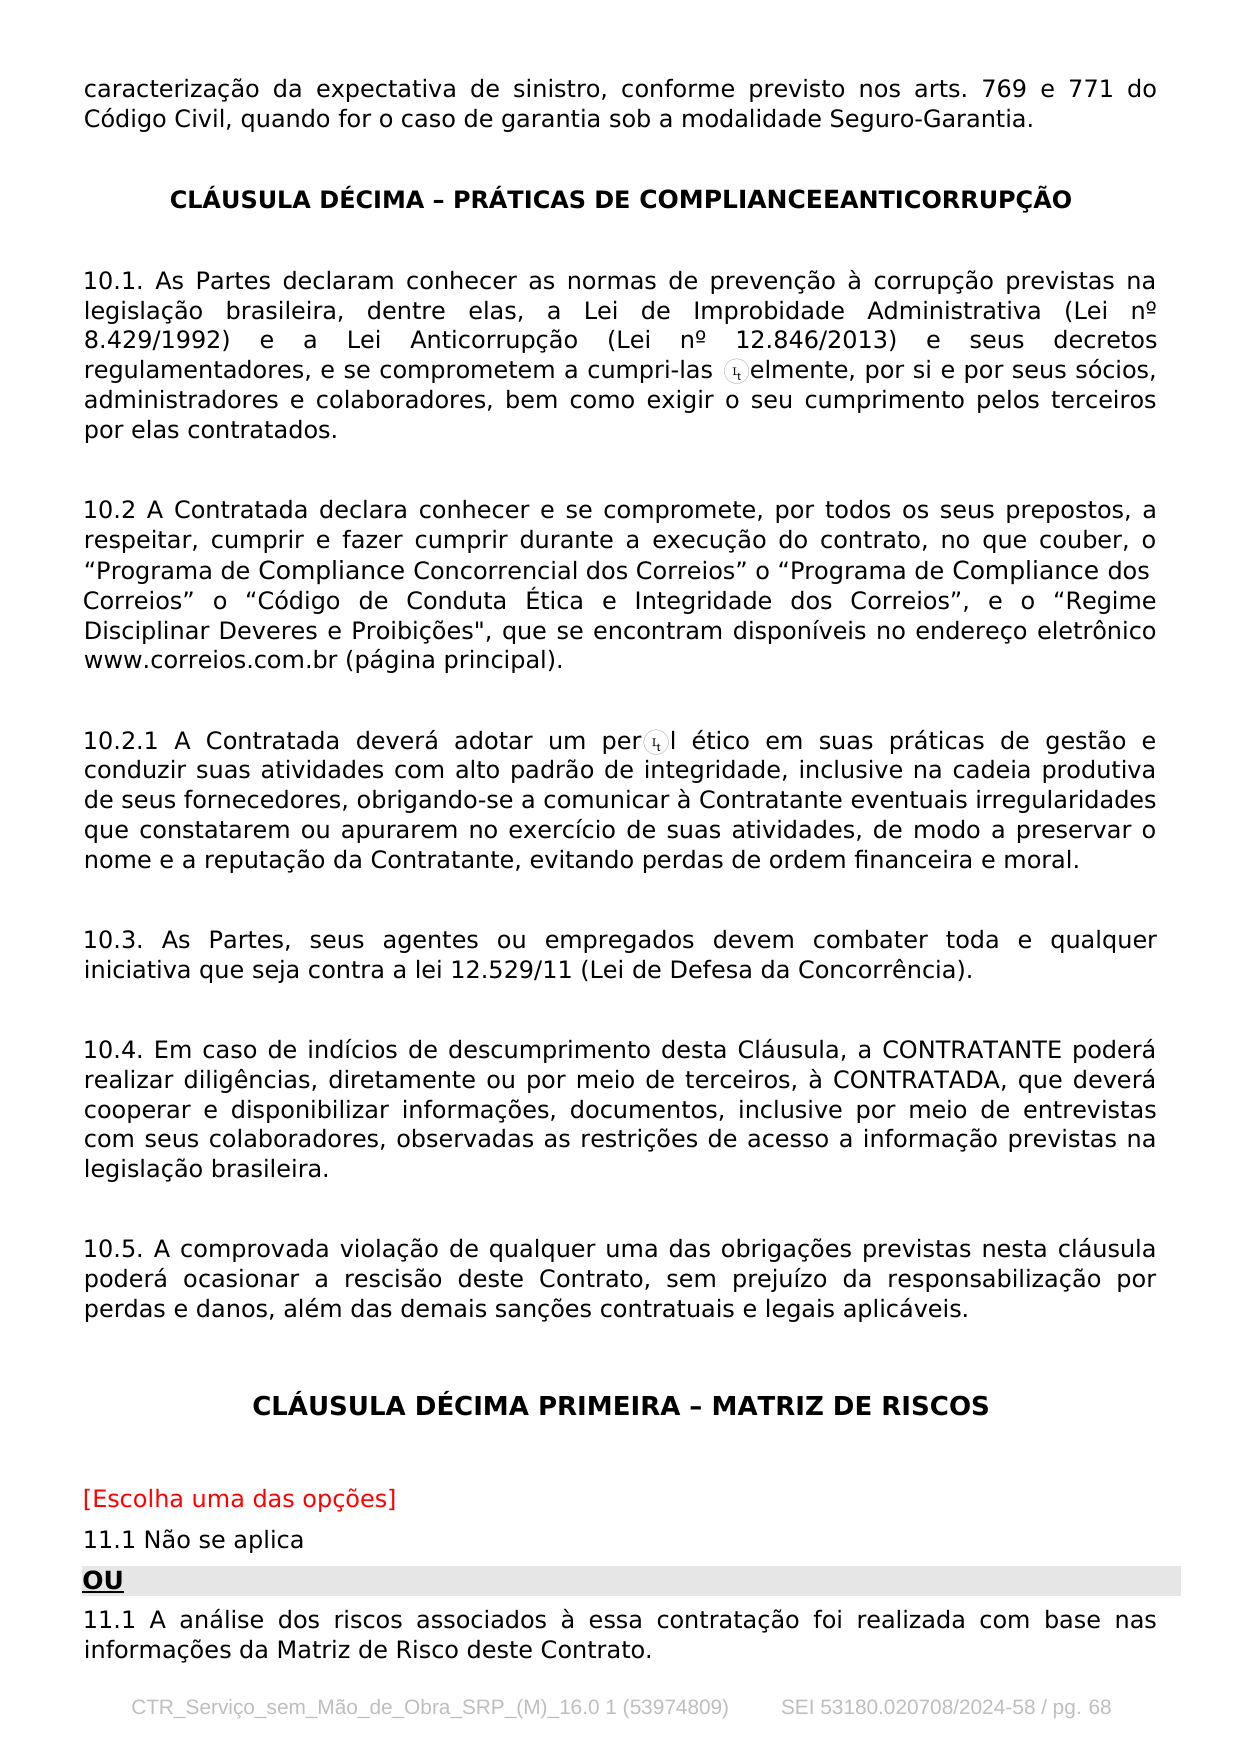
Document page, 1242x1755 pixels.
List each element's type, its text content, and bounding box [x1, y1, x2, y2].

text 10.3. As Partes, seus agentes ou empregados devem combater toda e qualquer iniciativa que seja contra a lei 12.529/11 (Lei de Defesa da Concorrência). [83, 926, 1158, 984]
text caracterização da expectativa de sinistro, conforme previsto nos arts. 769 e 771 do Código Civil, quando for o caso de garantia sob a modalidade Seguro-Garantia. [83, 75, 1158, 133]
text 10.1. As Partes declaram conhecer as normas de prevenção à corrupção previstas na legislação brasileira, dentre elas, a Lei de Improbidade Administrativa (Lei nº 8.429/1992) e a Lei Anticorrupção (Lei nº 12.846/2013) e seus decretos regulamentadores, e se comprometem a cumpri-las elmente, por si e por seus sócios, administradores e colaboradores, bem como exigir o seu cumprimento pelos terceiros por elas contratados. [83, 267, 1158, 444]
subtitle OU [82, 1566, 1181, 1596]
text CLÁUSULA DÉCIMA – PRÁTICAS DE COMPLIANCEEANTICORRUPÇÃO [75, 185, 1167, 214]
text 11.1 A análise dos riscos associados à essa contratação foi realizada com base nas informações da Matriz de Risco deste Contrato. [83, 1607, 1158, 1664]
text 11.1 Não se aplica [83, 1526, 1158, 1554]
text 10.2.1 A Contratada deverá adotar um perl ético em suas práticas de gestão e conduzir suas atividades com alto padrão de integridade, inclusive na cadeia produtiva de seus fornecedores, obrigando-se a comunicar à Contratante eventuais irregularidades que constatarem ou apurarem no exercício de suas atividades, de modo a preservar o nome e a reputação da Contratante, evitando perdas de ordem financeira e moral. [83, 727, 1158, 874]
text 10.4. Em caso de indícios de descumprimento desta Cláusula, a CONTRATANTE poderá realizar diligências, diretamente ou por meio de terceiros, à CONTRATADA, que deverá cooperar e disponibilizar informações, documentos, inclusive por meio de entrevistas com seus colaboradores, observadas as restrições de acesso a informação previstas na legislação brasileira. [83, 1036, 1158, 1183]
text Correios” o “Código de Conduta Ética e Integridade dos Correios”, e o “Regime Disciplinar Deveres e Proibições", que se encontram disponíveis no endereço eletrônico www.correios.com.br (página principal). [83, 587, 1158, 674]
text 10.2 A Contratada declara conhecer e se compromete, por todos os seus prepostos, a respeitar, cumprir e fazer cumprir durante a execução do contrato, no que couber, o “Programa de Compliance Concorrencial dos Correios” o “Programa de Compliance dos [83, 496, 1158, 585]
text 10.5. A comprovada violação de qualquer uma das obrigações previstas nesta cláusula poderá ocasionar a rescisão deste Contrato, sem prejuízo da responsabilização por perdas e danos, além das demais sanções contratuais e legais aplicáveis. [83, 1236, 1158, 1323]
subtitle CLÁUSULA DÉCIMA PRIMEIRA – MATRIZ DE RISCOS [75, 1391, 1167, 1421]
text [Escolha uma das opções] [83, 1486, 1181, 1513]
